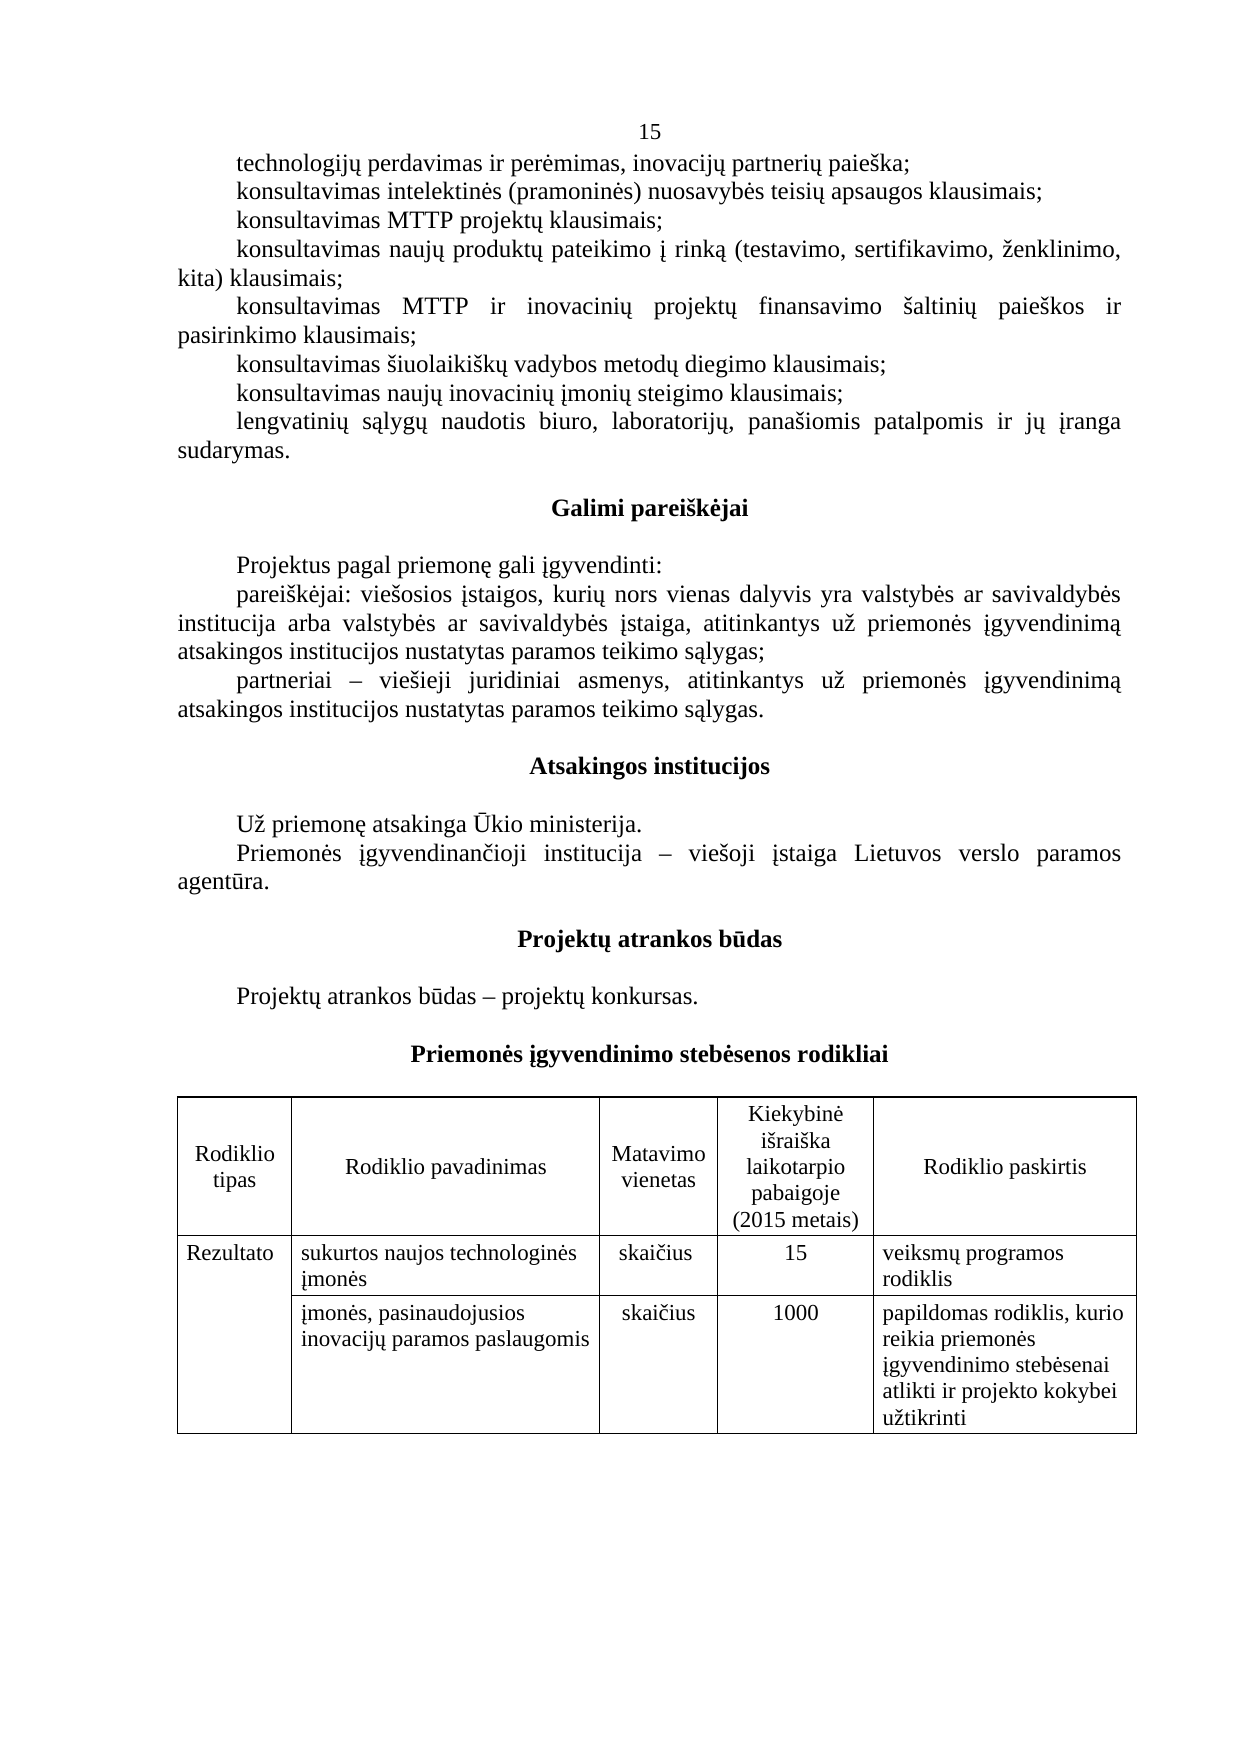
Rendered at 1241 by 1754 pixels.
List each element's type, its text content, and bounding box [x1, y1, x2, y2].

table_cell sukurtos naujos technologinės įmonės [292, 1236, 599, 1294]
text Projektų atrankos būdas – projektų konkursas. [177, 981, 1122, 1010]
table_header Kiekybinė išraiška laikotarpio pabaigoje (2015 metais) [718, 1098, 873, 1235]
text lengvatinių sąlygų naudotis biuro, laboratorijų, panašiomis patalpomis ir jų įranga sudarymas. [177, 406, 1122, 464]
text Galimi pareiškėjai [177, 493, 1122, 521]
text Projektus pagal priemonę gali įgyvendinti: [177, 550, 1122, 579]
text Atsakingos institucijos [177, 751, 1122, 780]
table_cell skaičius [600, 1236, 717, 1294]
table_cell skaičius [600, 1296, 717, 1433]
text konsultavimas naujų produktų pateikimo į rinką (testavimo, sertifikavimo, ženklinimo, kita) klausimais; [177, 234, 1122, 291]
text konsultavimas MTTP ir inovacinių projektų finansavimo šaltinių paieškos ir pasirinkimo klausimais; [177, 291, 1122, 349]
table_header Rodiklio paskirtis [874, 1098, 1136, 1235]
text Priemonės įgyvendinimo stebėsenos rodikliai [177, 1039, 1122, 1068]
text pareiškėjai: viešosios įstaigos, kurių nors vienas dalyvis yra valstybės ar savivaldybės institucija arba valstybės ar savivaldybės įstaiga, atitinkantys už priemonės įgyvendinimą atsakingos institucijos nustatytas paramos teikimo sąlygas; [177, 579, 1122, 665]
table_header Rodiklio pavadinimas [292, 1098, 599, 1235]
text Priemonės įgyvendinančioji institucija – viešoji įstaiga Lietuvos verslo paramos agentūra. [177, 838, 1122, 895]
table_cell įmonės, pasinaudojusios inovacijų paramos paslaugomis [292, 1296, 599, 1433]
text Projektų atrankos būdas [177, 924, 1122, 953]
text partneriai – viešieji juridiniai asmenys, atitinkantys už priemonės įgyvendinimą atsakingos institucijos nustatytas paramos teikimo sąlygas. [177, 665, 1122, 723]
text Už priemonę atsakinga Ūkio ministerija. [177, 809, 1122, 838]
text konsultavimas šiuolaikiškų vadybos metodų diegimo klausimais; [177, 349, 1122, 378]
table_cell papildomas rodiklis, kurio reikia priemonės įgyvendinimo stebėsenai atlikti ir projekto kokybei užtikrinti [874, 1296, 1136, 1433]
text konsultavimas naujų inovacinių įmonių steigimo klausimais; [177, 378, 1122, 406]
table_header Rodiklio tipas [178, 1098, 291, 1235]
text konsultavimas intelektinės (pramoninės) nuosavybės teisių apsaugos klausimais; [177, 176, 1122, 205]
table_cell 1000 [718, 1296, 873, 1433]
table_cell veiksmų programos rodiklis [874, 1236, 1136, 1294]
table_cell 15 [718, 1236, 873, 1294]
table_cell Rezultato [178, 1236, 291, 1433]
table_header Matavimo vienetas [600, 1098, 717, 1235]
text technologijų perdavimas ir perėmimas, inovacijų partnerių paieška; [177, 148, 1122, 176]
text konsultavimas MTTP projektų klausimais; [177, 205, 1122, 234]
